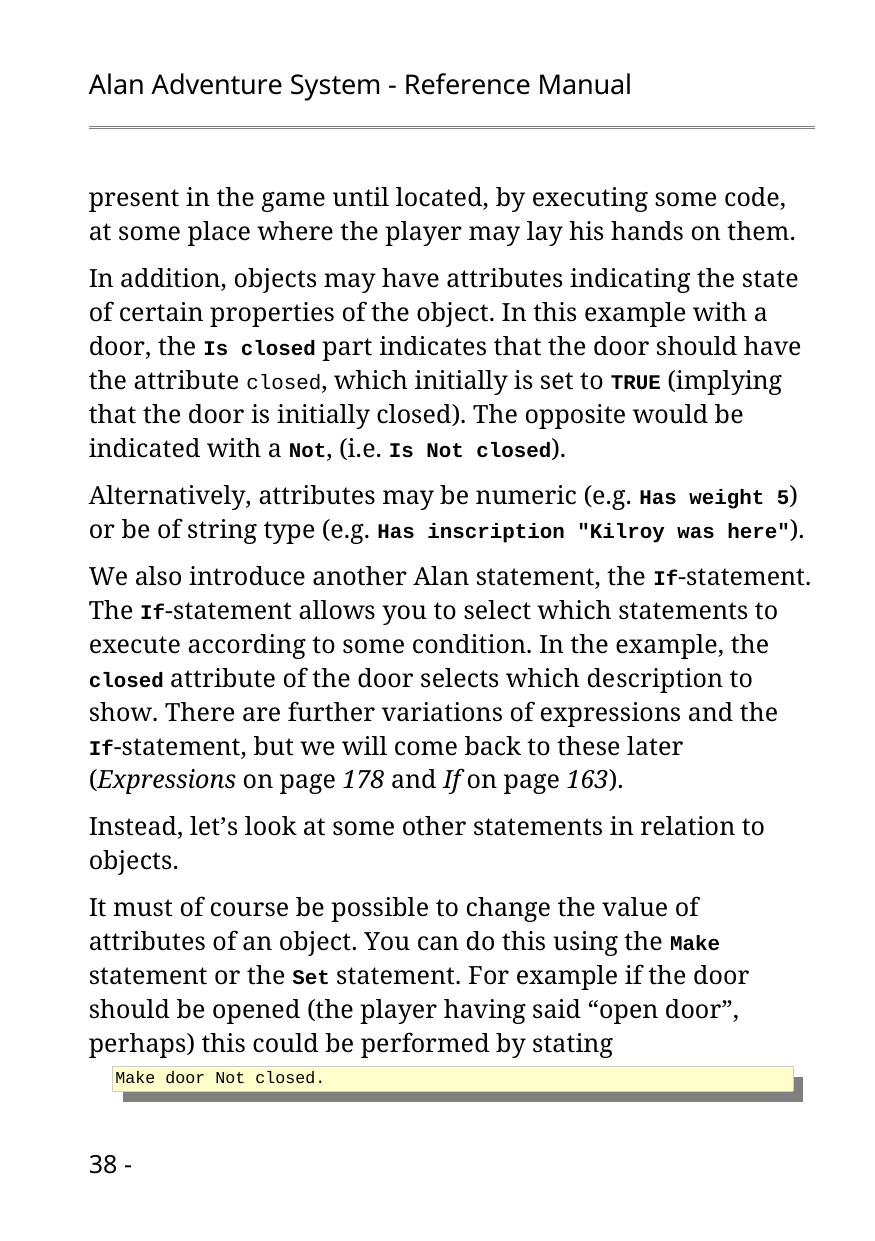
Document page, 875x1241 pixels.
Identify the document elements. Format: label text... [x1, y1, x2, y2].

text Alternatively, attributes may be numeric (e.g. Has weight 5) or be of string type (e.g. Has inscription "Kilroy was here"). [88, 478, 815, 546]
text Make door Not closed. [113, 1067, 793, 1091]
text Instead, let’s look at some other statements in relation to objects. [88, 809, 815, 877]
text It must of course be possible to change the value of attributes of an object. You can do this using the Make statement or the Set statement. For example if the door should be opened (the player having said “open door”, perhaps) this could be performed by stating [88, 890, 815, 1060]
text In addition, objects may have attributes indicating the state of certain prop­erties of the object. In this example with a door, the Is closed part indi­cates that the door should have the attribute closed, which initially is set to TRUE (implying that the door is initially closed). The opposite would be indicated with a Not, (i.e. Is Not closed). [88, 261, 815, 465]
text present in the game until located, by executing some code, at some place where the player may lay his hands on them. [88, 180, 815, 248]
text We also introduce another Alan statement, the If-statement. The If-state­ment allows you to select which statements to execute according to some con­dition. In the example, the closed attribute of the door selects which de­scription to show. There are further variations of expressions and the If-state­ment, but we will come back to these later (Expressions on page 141 and If on page 130). [88, 559, 815, 796]
